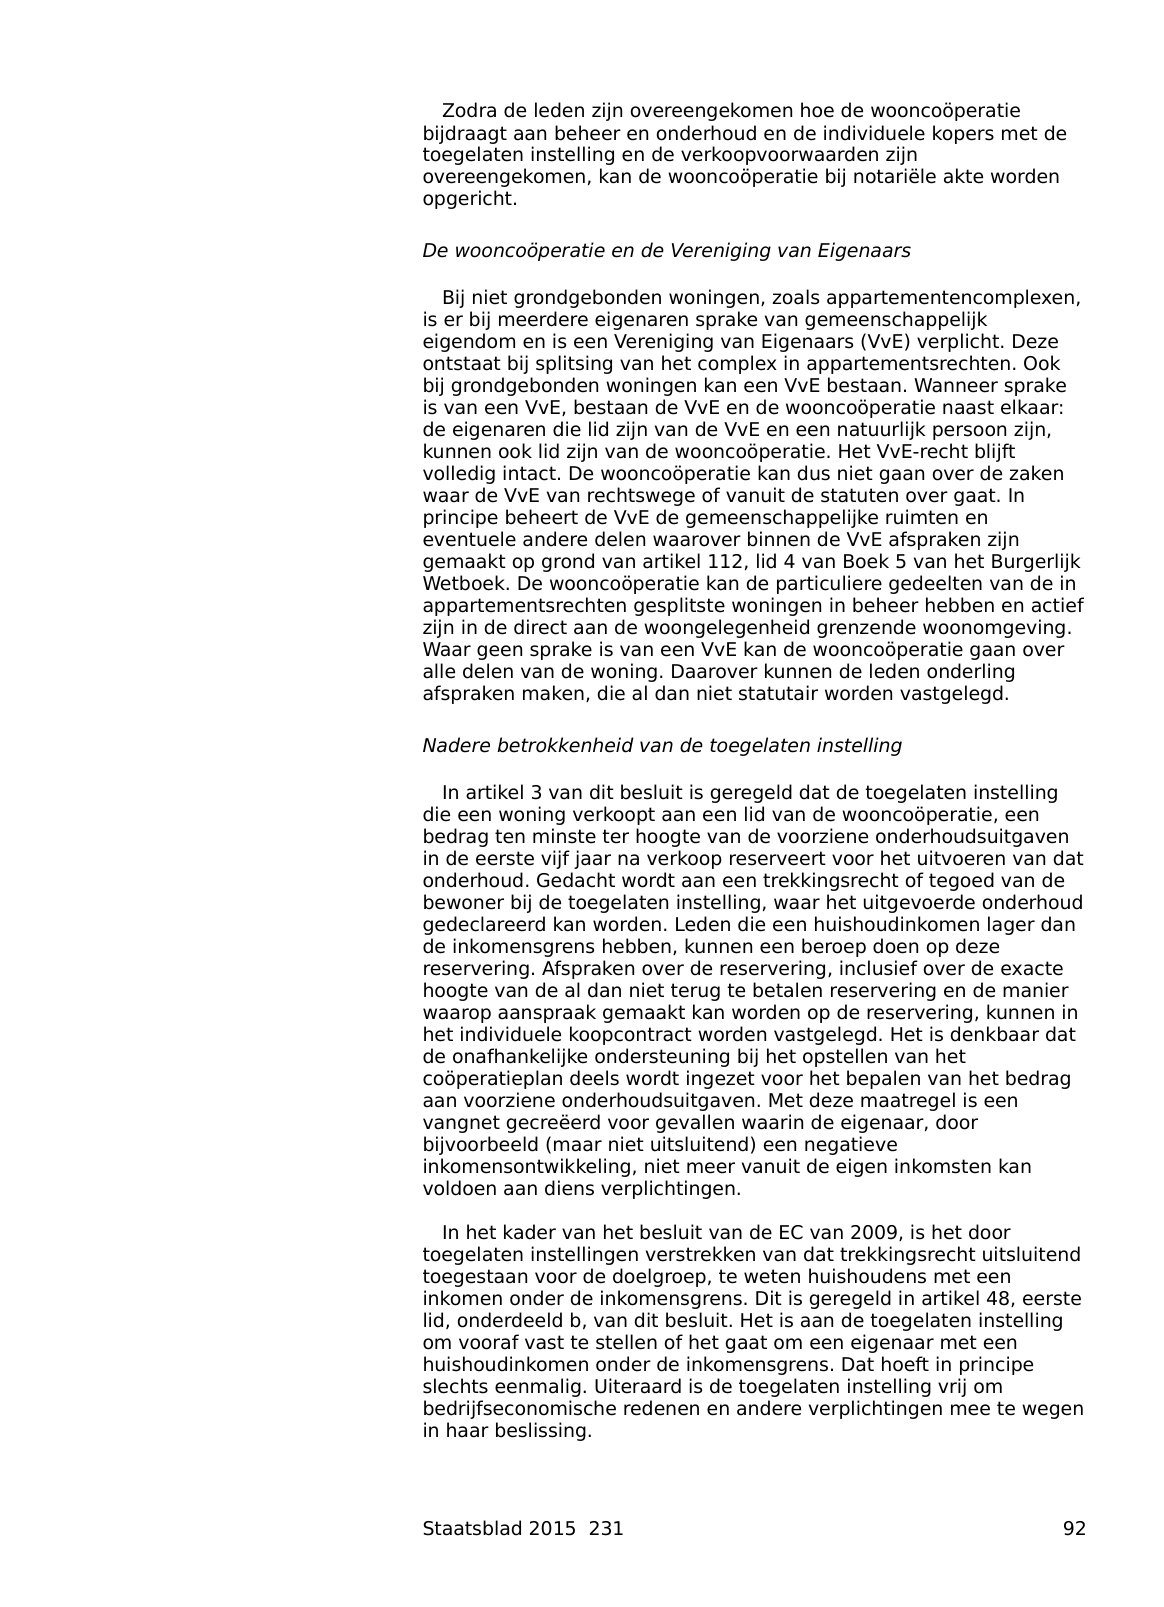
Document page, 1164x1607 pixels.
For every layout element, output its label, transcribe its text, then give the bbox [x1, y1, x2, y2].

subtitle De wooncoöperatie en de Vereniging van Eigenaars [422, 240, 1087, 262]
subtitle Nadere betrokkenheid van de toegelaten instelling [422, 735, 1087, 757]
text In artikel 3 van dit besluit is geregeld dat de toegelaten instelling die een woning verkoopt aan een lid van de wooncoöperatie, een bedrag ten minste ter hoogte van de voorziene onderhoudsuitgaven in de eerste vijf jaar na verkoop reserveert voor het uitvoeren van dat onderhoud. Gedacht wordt aan een trekkingsrecht of tegoed van de bewoner bij de toegelaten instelling, waar het uitgevoerde onderhoud gedeclareerd kan worden. Leden die een huishoudinkomen lager dan de inkomensgrens hebben, kunnen een beroep doen op deze reservering. Afspraken over de reservering, inclusief over de exacte hoogte van de al dan niet terug te betalen reservering en de manier waarop aanspraak gemaakt kan worden op de reservering, kunnen in het individuele koopcontract worden vastgelegd. Het is denkbaar dat de onafhankelijke ondersteuning bij het opstellen van het coöperatieplan deels wordt ingezet voor het bepalen van het bedrag aan voorziene onderhoudsuitgaven. Met deze maatregel is een vangnet gecreëerd voor gevallen waarin de eigenaar, door bijvoorbeeld (maar niet uitsluitend) een negatieve inkomensontwikkeling, niet meer vanuit de eigen inkomsten kan voldoen aan diens verplichtingen. [422, 782, 1087, 1199]
text Zodra de leden zijn overeengekomen hoe de wooncoöperatie bijdraagt aan beheer en onderhoud en de individuele kopers met de toegelaten instelling en de verkoopvoorwaarden zijn overeengekomen, kan de wooncoöperatie bij notariële akte worden opgericht. [422, 100, 1087, 210]
text In het kader van het besluit van de EC van 2009, is het door toegelaten instellingen verstrekken van dat trekkingsrecht uitsluitend toegestaan voor de doelgroep, te weten huishoudens met een inkomen onder de inkomensgrens. Dit is geregeld in artikel 48, eerste lid, onderdeeld b, van dit besluit. Het is aan de toegelaten instelling om vooraf vast te stellen of het gaat om een eigenaar met een huishoudinkomen onder de inkomensgrens. Dat hoeft in principe slechts eenmalig. Uiteraard is de toegelaten instelling vrij om bedrijfseconomische redenen en andere verplichtingen mee te wegen in haar beslissing. [422, 1222, 1087, 1441]
text Bij niet grondgebonden woningen, zoals appartementencomplexen, is er bij meerdere eigenaren sprake van gemeenschappelijk eigendom en is een Vereniging van Eigenaars (VvE) verplicht. Deze ontstaat bij splitsing van het complex in appartementsrechten. Ook bij grondgebonden woningen kan een VvE bestaan. Wanneer sprake is van een VvE, bestaan de VvE en de wooncoöperatie naast elkaar: de eigenaren die lid zijn van de VvE en een natuurlijk persoon zijn, kunnen ook lid zijn van de wooncoöperatie. Het VvE-recht blijft volledig intact. De wooncoöperatie kan dus niet gaan over de zaken waar de VvE van rechtswege of vanuit de statuten over gaat. In principe beheert de VvE de gemeenschappelijke ruimten en eventuele andere delen waarover binnen de VvE afspraken zijn gemaakt op grond van artikel 112, lid 4 van Boek 5 van het Burgerlijk Wetboek. De wooncoöperatie kan de particuliere gedeelten van de in appartementsrechten gesplitste woningen in beheer hebben en actief zijn in de direct aan de woongelegenheid grenzende woonomgeving. Waar geen sprake is van een VvE kan de wooncoöperatie gaan over alle delen van de woning. Daarover kunnen de leden onderling afspraken maken, die al dan niet statutair worden vastgelegd. [422, 287, 1087, 705]
